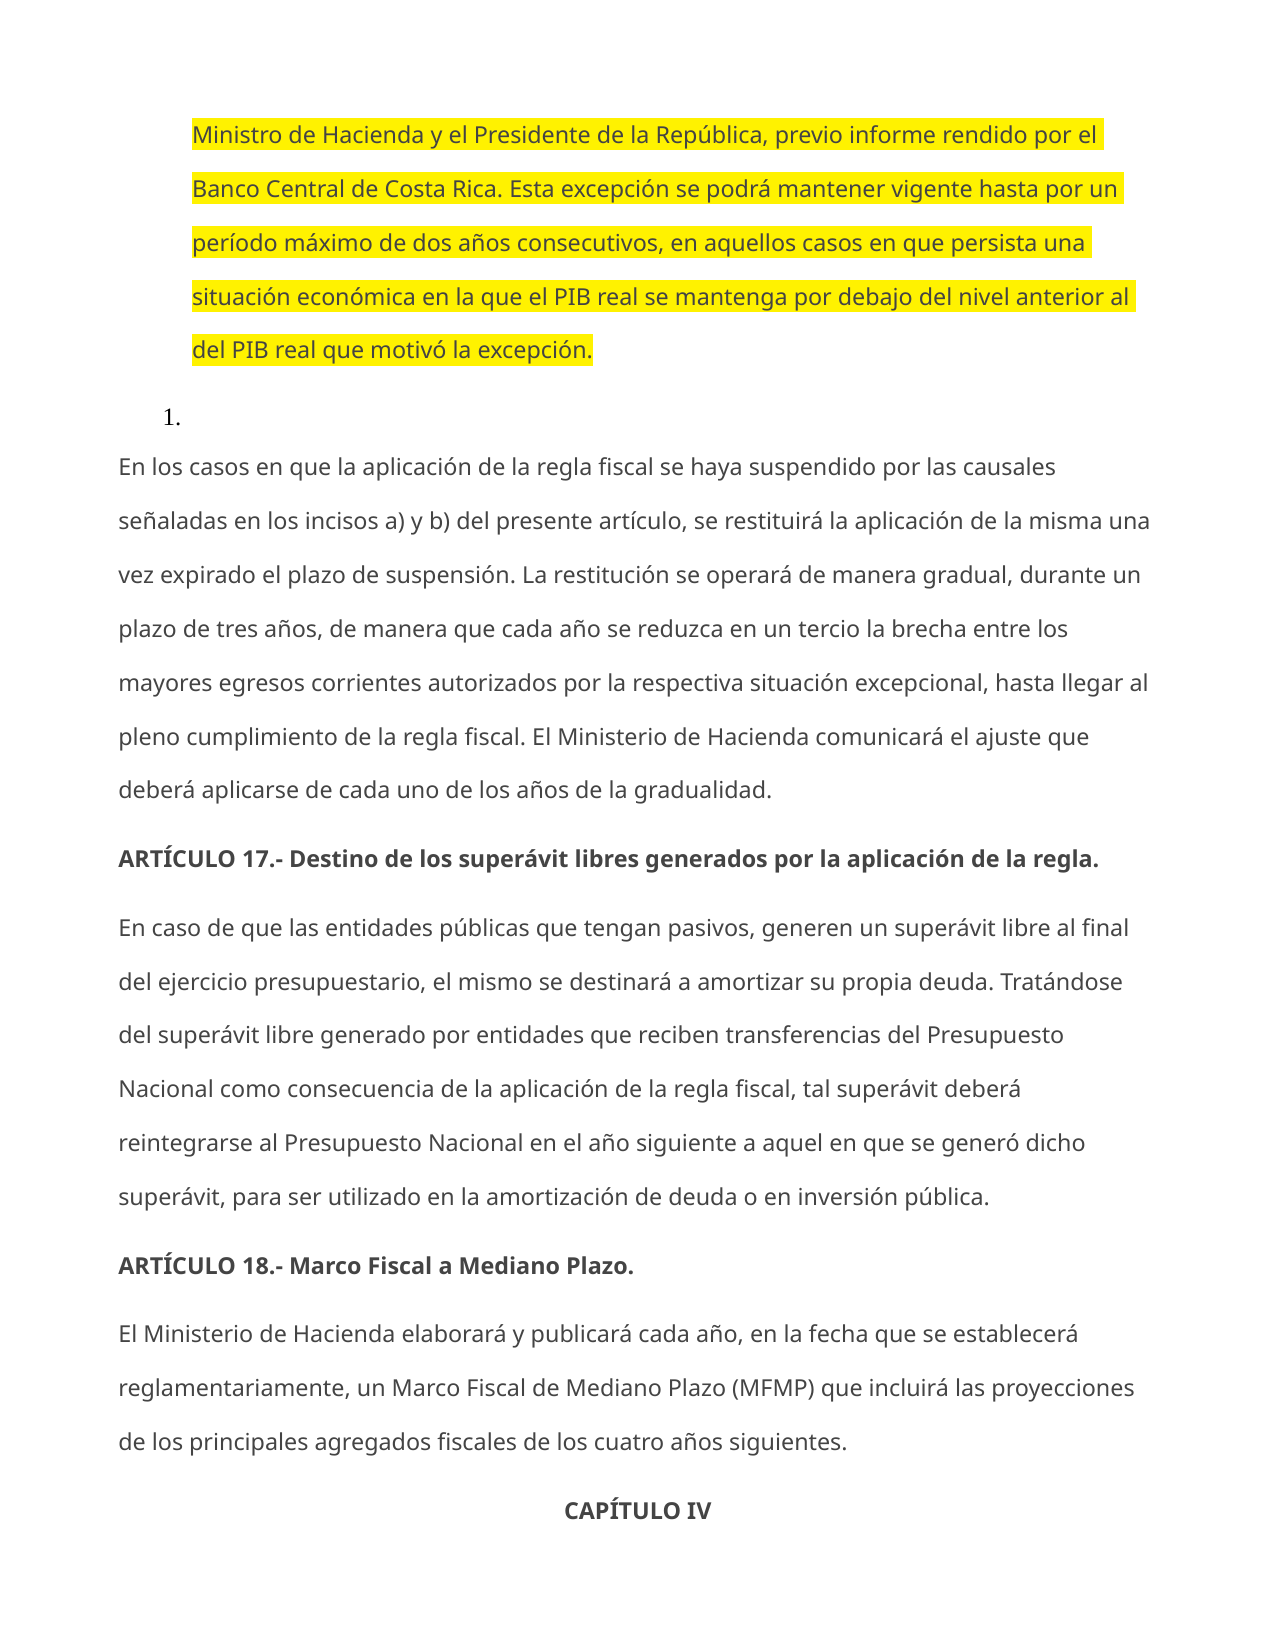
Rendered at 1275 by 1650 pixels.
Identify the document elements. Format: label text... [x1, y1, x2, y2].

text ARTÍCULO 17.- Destino de los superávit libres generados por la aplicación de la regla. [118, 842, 1157, 874]
text ARTÍCULO 18.- Marco Fiscal a Mediano Plazo. [118, 1249, 1157, 1281]
text En los casos en que la aplicación de la regla fiscal se haya suspendido por las causales señaladas en los incisos a) y b) del presente artículo, se restituirá la aplicación de la misma una vez expirado el plazo de suspensión. La restitución se operará de manera gradual, durante un plazo de tres años, de manera que cada año se reduzca en un tercio la brecha entre los mayores egresos corrientes autorizados por la respectiva situación excepcional, hasta llegar al pleno cumplimiento de la regla fiscal. El Ministerio de Hacienda comunicará el ajuste que deberá aplicarse de cada uno de los años de la gradualidad. [118, 450, 1157, 806]
text En caso de que las entidades públicas que tengan pasivos, generen un superávit libre al final del ejercicio presupuestario, el mismo se destinará a amortizar su propia deuda. Tratándose del superávit libre generado por entidades que reciben transferencias del Presupuesto Nacional como consecuencia de la aplicación de la regla fiscal, tal superávit deberá reintegrarse al Presupuesto Nacional en el año siguiente a aquel en que se generó dicho superávit, para ser utilizado en la amortización de deuda o en inversión pública. [118, 911, 1157, 1212]
list Ministro de Hacienda y el Presidente de la República, previo informe rendido por el Banco Central de Costa Rica. Esta excepción se podrá mantener vigente hasta por un período máximo de dos años consecutivos, en aquellos casos en que persista una situación económica en la que el PIB real se mantenga por debajo del nivel anterior al del PIB real que motivó la excepción. [162, 118, 1157, 366]
text El Ministerio de Hacienda elaborará y publicará cada año, en la fecha que se establecerá reglamentariamente, un Marco Fiscal de Mediano Plazo (MFMP) que incluirá las proyecciones de los principales agregados fiscales de los cuatro años siguientes. [118, 1318, 1157, 1457]
text CAPÍTULO IV [118, 1494, 1157, 1526]
